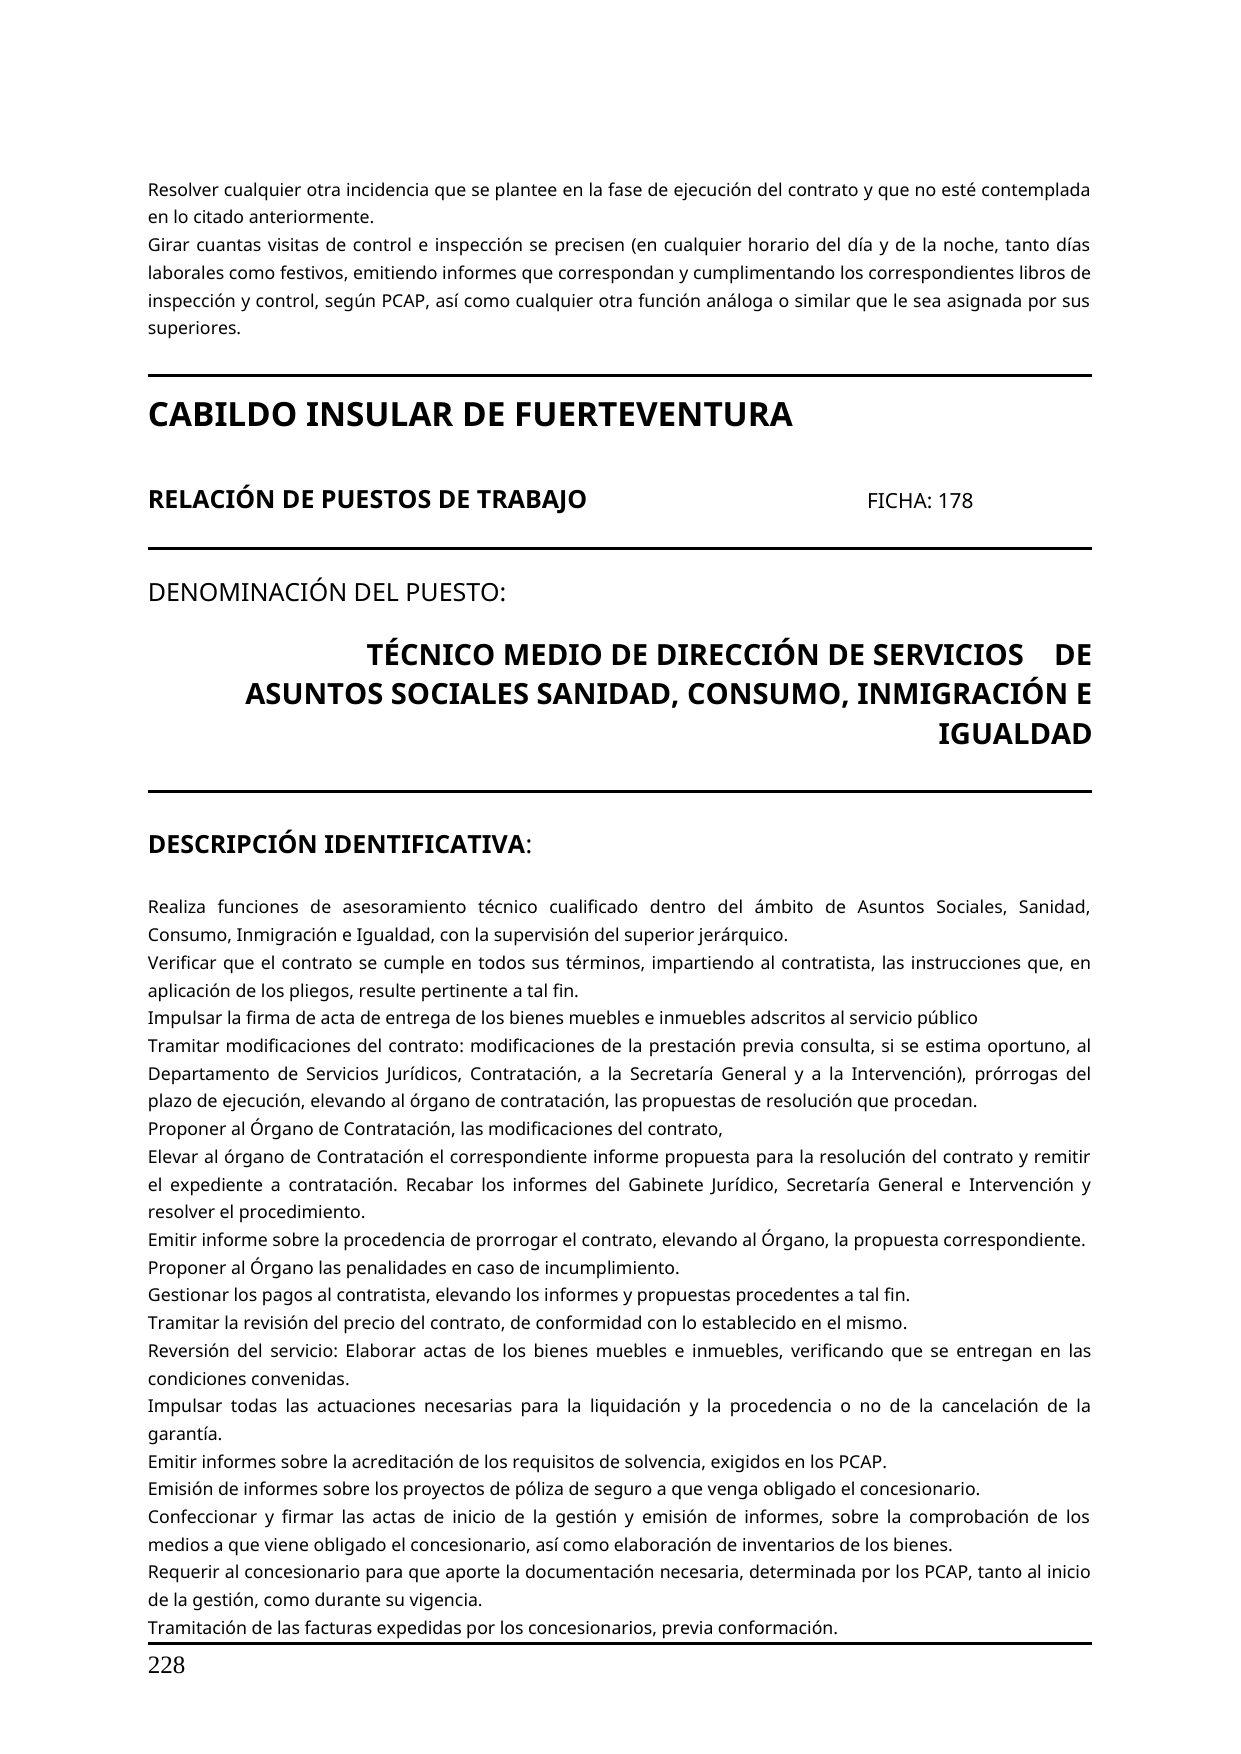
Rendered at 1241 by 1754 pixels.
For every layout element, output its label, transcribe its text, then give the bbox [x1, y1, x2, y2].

text Verificar que el contrato se cumple en todos sus términos, impartiendo al contratista, las instrucciones que, en aplicación de los pliegos, resulte pertinente a tal fin. [148, 950, 1092, 1002]
text TÉCNICO MEDIO DE DIRECCIÓN DE SERVICIOS DE ASUNTOS SOCIALES SANIDAD, CONSUMO, INMIGRACIÓN E IGUALDAD [177, 634, 1092, 753]
text Proponer al Órgano de Contratación, las modificaciones del contrato, [148, 1117, 1092, 1141]
text Realiza funciones de asesoramiento técnico cualificado dentro del ámbito de Asuntos Sociales, Sanidad, Consumo, Inmigración e Igualdad, con la supervisión del superior jerárquico. [148, 895, 1092, 947]
text Tramitar modificaciones del contrato: modificaciones de la prestación previa consulta, si se estima oportuno, al Departamento de Servicios Jurídicos, Contratación, a la Secretaría General y a la Intervención), prórrogas del plazo de ejecución, elevando al órgano de contratación, las propuestas de resolución que procedan. [148, 1033, 1092, 1113]
text Elevar al órgano de Contratación el correspondiente informe propuesta para la resolución del contrato y remitir el expediente a contratación. Recabar los informes del Gabinete Jurídico, Secretaría General e Intervención y resolver el procedimiento. [148, 1144, 1092, 1224]
text DESCRIPCIÓN IDENTIFICATIVA: [148, 827, 1092, 861]
text Tramitar la revisión del precio del contrato, de conformidad con lo establecido en el mismo. [148, 1311, 1092, 1335]
text Confeccionar y firmar las actas de inicio de la gestión y emisión de informes, sobre la comprobación de los medios a que viene obligado el concesionario, así como elaboración de inventarios de los bienes. [148, 1504, 1092, 1556]
text Impulsar la firma de acta de entrega de los bienes muebles e inmuebles adscritos al servicio público [148, 1006, 1092, 1030]
text Reversión del servicio: Elaborar actas de los bienes muebles e inmuebles, verificando que se entregan en las condiciones convenidas. [148, 1338, 1092, 1390]
text CABILDO INSULAR DE FUERTEVENTURA [148, 391, 1092, 437]
text RELACIÓN DE PUESTOS DE TRABAJO FICHA: 178 [148, 482, 1092, 516]
text Proponer al Órgano las penalidades en caso de incumplimiento. [148, 1255, 1092, 1279]
text Girar cuantas visitas de control e inspección se precisen (en cualquier horario del día y de la noche, tanto días laborales como festivos, emitiendo informes que correspondan y cumplimentando los correspondientes libros de inspección y control, según PCAP, así como cualquier otra función análoga o similar que le sea asignada por sus superiores. [148, 233, 1092, 340]
text Emisión de informes sobre los proyectos de póliza de seguro a que venga obligado el concesionario. [148, 1477, 1092, 1501]
text Gestionar los pagos al contratista, elevando los informes y propuestas procedentes a tal fin. [148, 1283, 1092, 1307]
text Requerir al concesionario para que aporte la documentación necesaria, determinada por los PCAP, tanto al inicio de la gestión, como durante su vigencia. [148, 1560, 1092, 1612]
text DENOMINACIÓN DEL PUESTO: [148, 575, 1092, 609]
text Resolver cualquier otra incidencia que se plantee en la fase de ejecución del contrato y que no esté contemplada en lo citado anteriormente. [148, 177, 1092, 229]
text Emitir informe sobre la procedencia de prorrogar el contrato, elevando al Órgano, la propuesta correspondiente. [148, 1227, 1092, 1252]
text Impulsar todas las actuaciones necesarias para la liquidación y la procedencia o no de la cancelación de la garantía. [148, 1394, 1092, 1446]
text Tramitación de las facturas expedidas por los concesionarios, previa conformación. [148, 1615, 1092, 1642]
text Emitir informes sobre la acreditación de los requisitos de solvencia, exigidos en los PCAP. [148, 1449, 1092, 1473]
